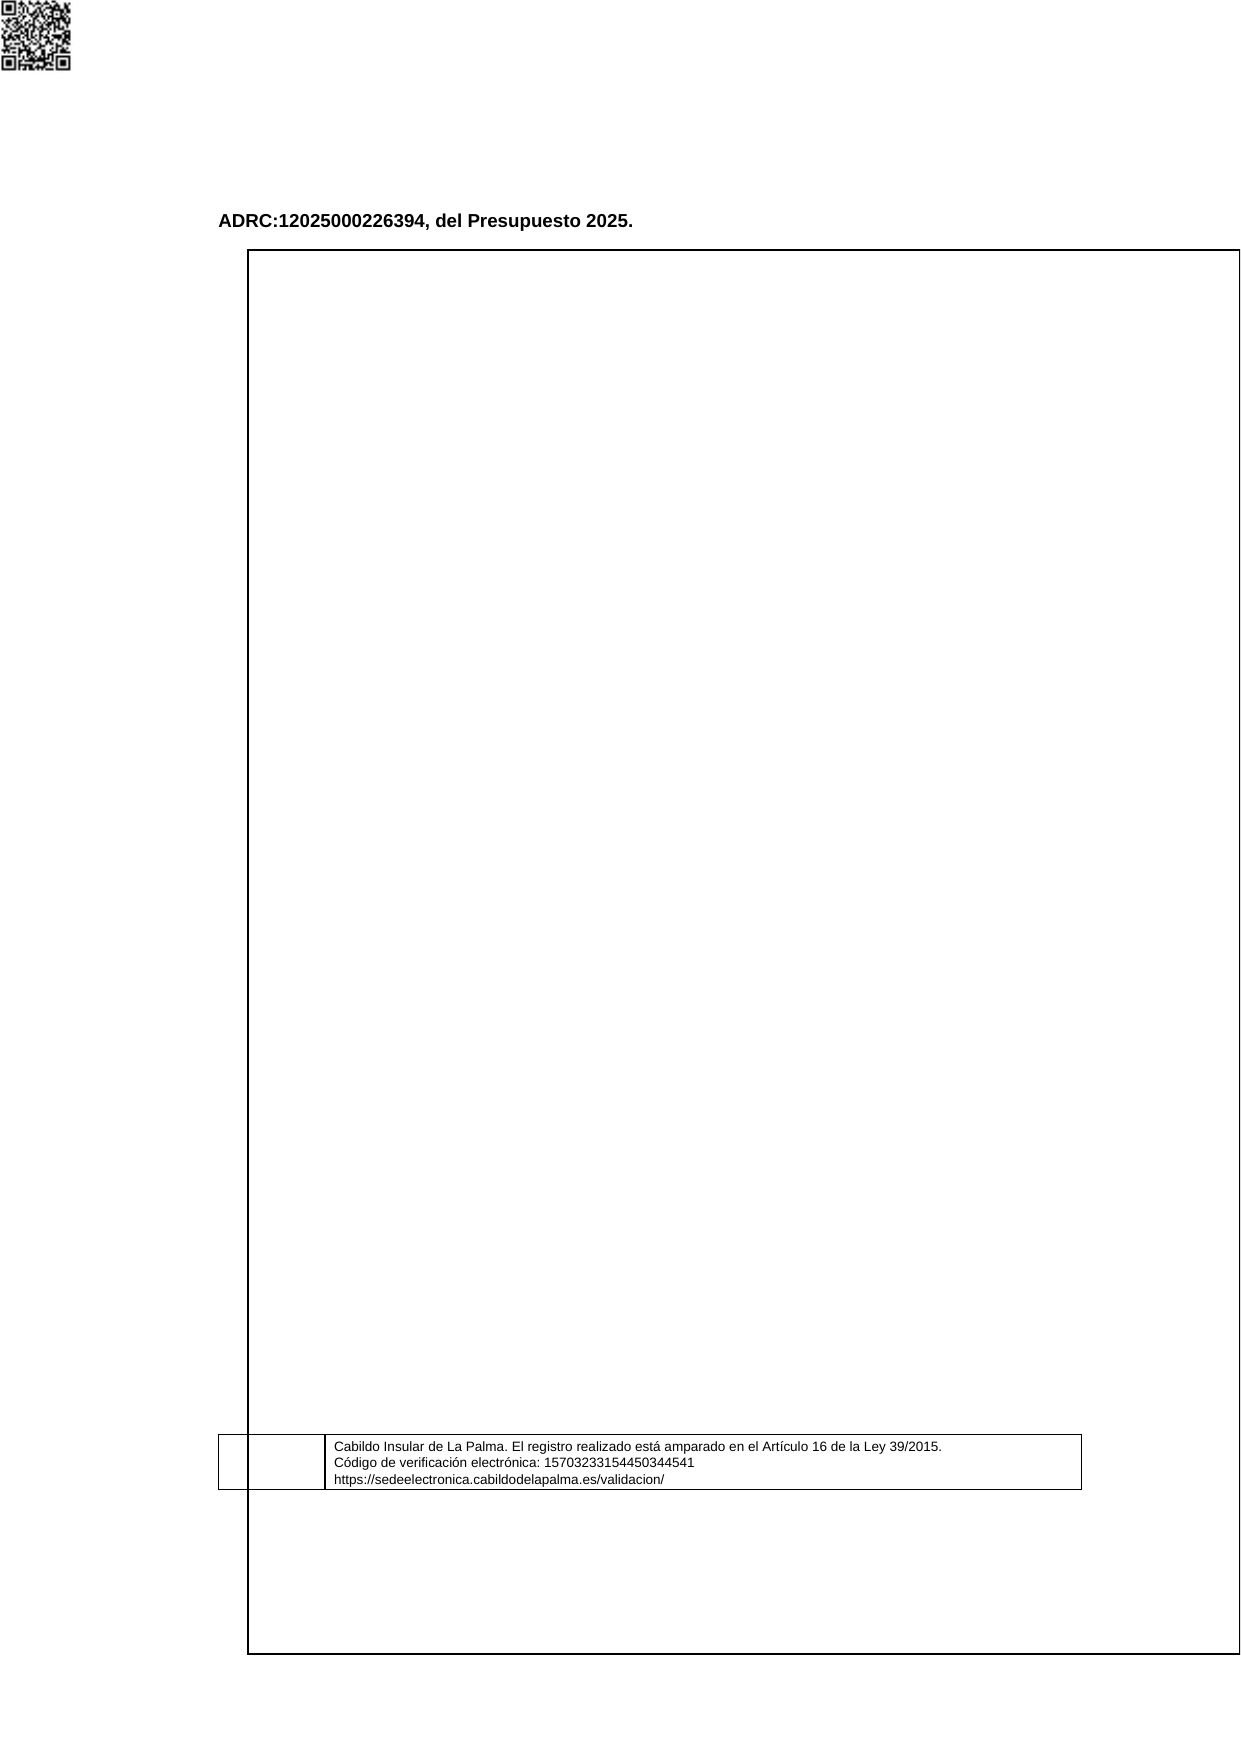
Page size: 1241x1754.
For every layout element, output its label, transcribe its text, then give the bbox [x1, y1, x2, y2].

text ADRC:12025000226394, del Presupuesto 2025. [218, 210, 1022, 231]
